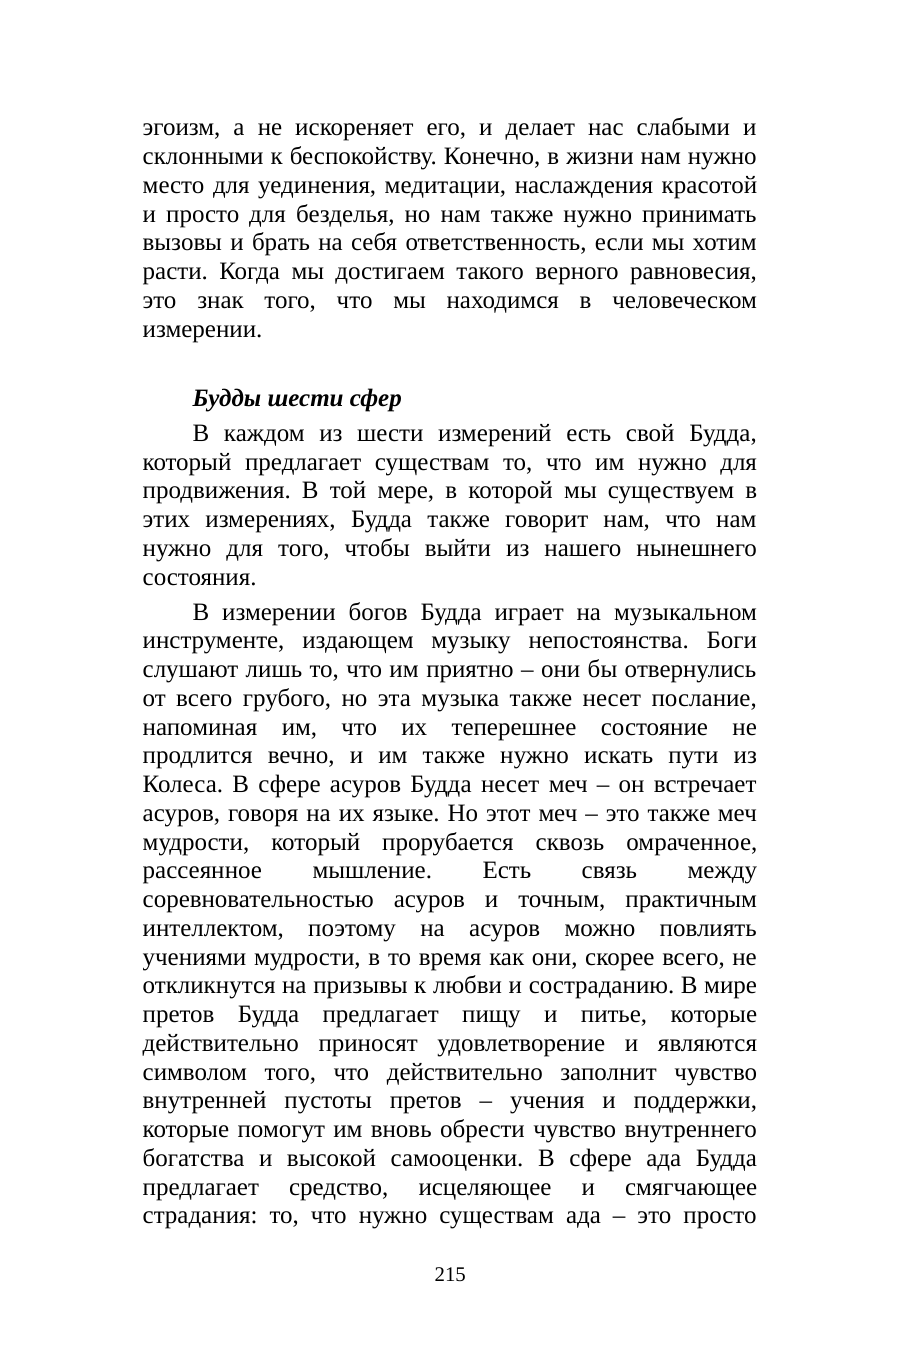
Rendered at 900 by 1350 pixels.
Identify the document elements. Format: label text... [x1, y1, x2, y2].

text В каждом из шести измерений есть свой Будда, который предлагает существам то, что им нужно для продвижения. В той мере, в которой мы существуем в этих измерениях, Будда также говорит нам, что нам нужно для того, чтобы выйти из нашего нынешнего состояния. [142, 418, 757, 591]
text В измерении богов Будда играет на музыкальном инструменте, издающем музыку непостоянства. Боги слушают лишь то, что им приятно – они бы отвернулись от всего грубого, но эта музыка также несет послание, напоминая им, что их теперешнее состояние не продлится вечно, и им также нужно искать пути из Колеса. В сфере асуров Будда несет меч – он встречает асуров, говоря на их языке. Но этот меч – это также меч мудрости, который прорубается сквозь омраченное, рассеянное мышление. Есть связь между соревновательностью асуров и точным, практичным интеллектом, поэтому на асуров можно повлиять учениями мудрости, в то время как они, скорее всего, не откликнутся на призывы к любви и состраданию. В мире претов Будда предлагает пищу и питье, которые действительно приносят удовлетворение и являются символом того, что действительно заполнит чувство внутренней пустоты претов – учения и поддержки, которые помогут им вновь обрести чувство внутреннего богатства и высокой самооценки. В сфере ада Будда предлагает средство, исцеляющее и смягчающее страдания: то, что нужно существам ада – это просто [142, 597, 757, 1229]
text эгоизм, а не искореняет его, и делает нас слабыми и склонными к беспокойству. Конечно, в жизни нам нужно место для уединения, медитации, наслаждения красотой и просто для безделья, но нам также нужно принимать вызовы и брать на себя ответственность, если мы хотим расти. Когда мы достигаем такого верного равновесия, это знак того, что мы находимся в человеческом измерении. [142, 112, 757, 342]
subtitle Будды шести сфер [142, 383, 757, 412]
